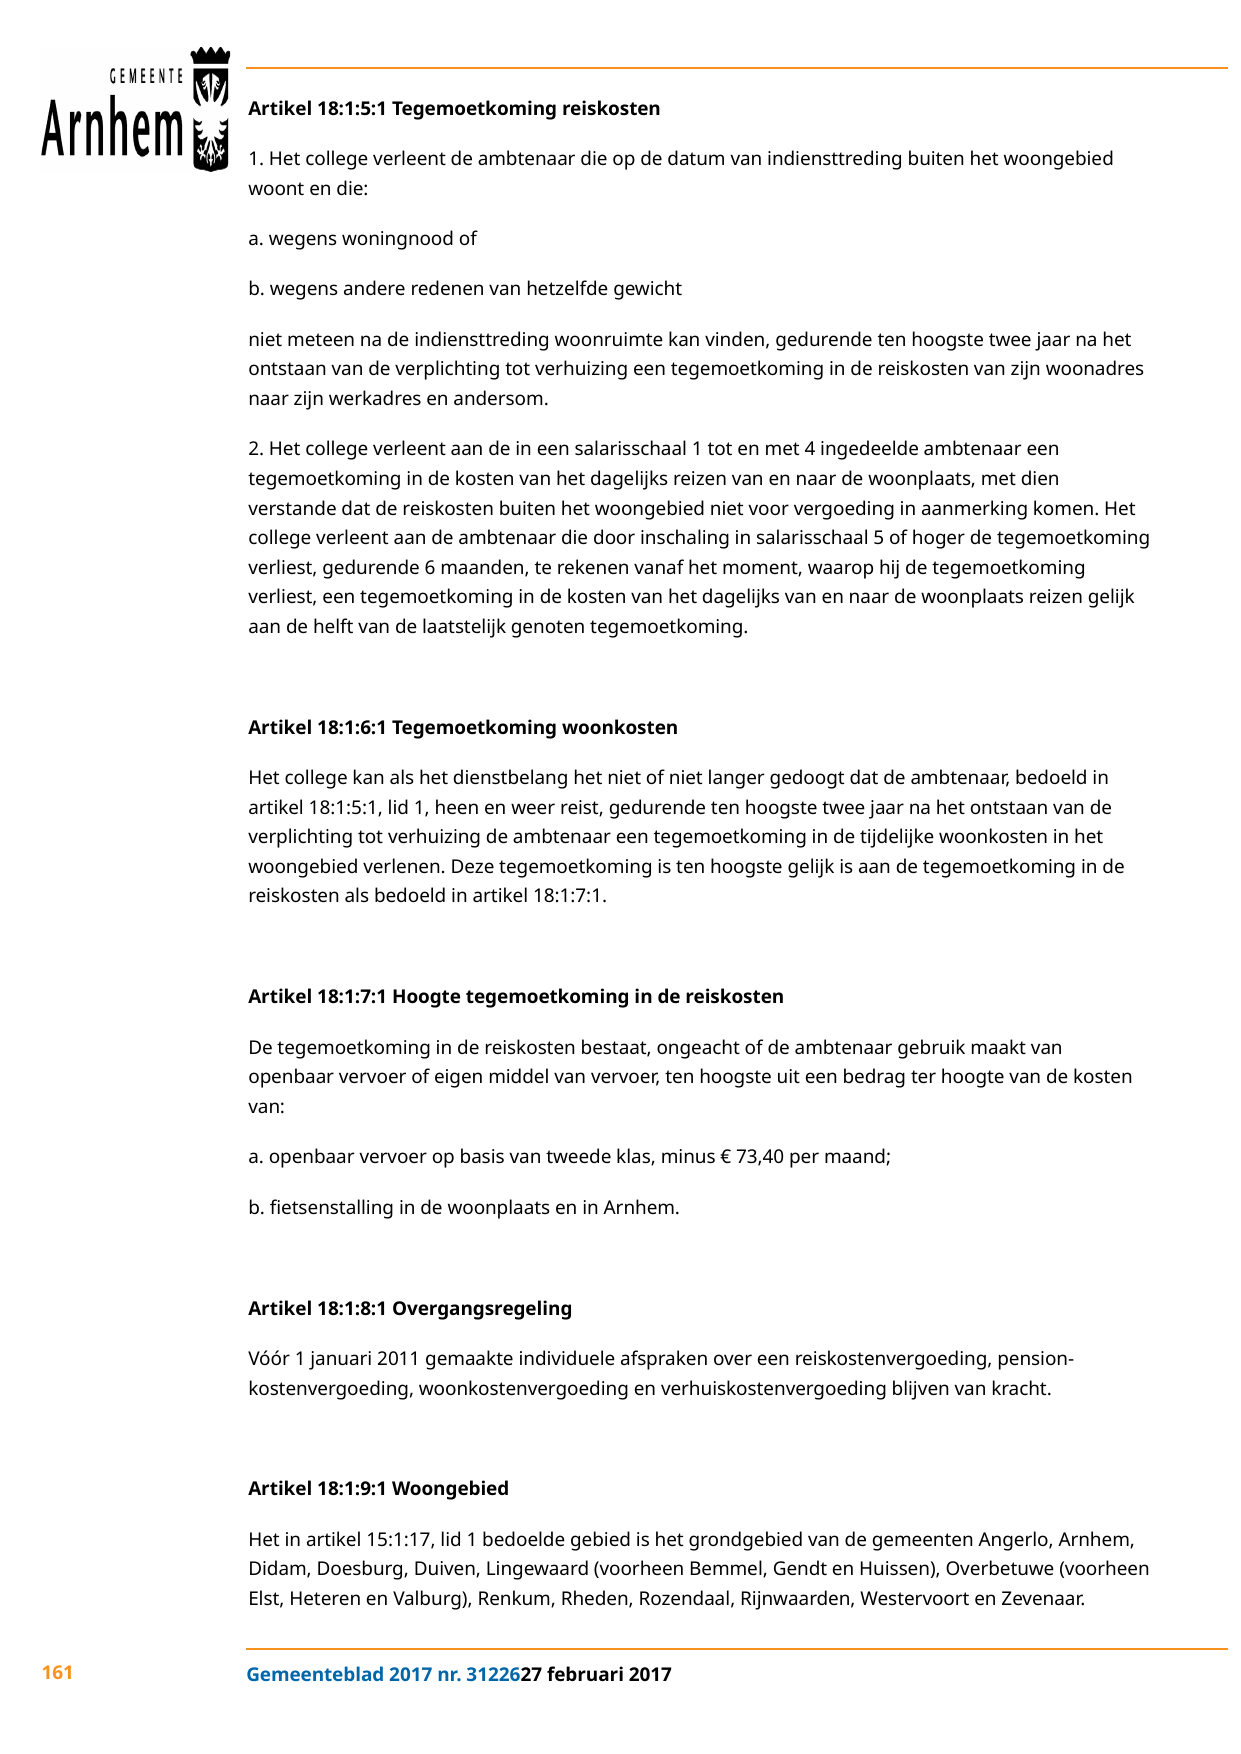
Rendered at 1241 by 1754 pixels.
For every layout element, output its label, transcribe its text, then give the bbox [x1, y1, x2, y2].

text 2. Het college verleent aan de in een salarisschaal 1 tot en met 4 ingedeelde ambtenaar een tegemoetkoming in de kosten van het dagelijks reizen van en naar de woonplaats, met dien verstande dat de reiskosten buiten het woongebied niet voor vergoeding in aanmerking komen. Het college verleent aan de ambtenaar die door inschaling in salarisschaal 5 of hoger de tegemoetkoming verliest, gedurende 6 maanden, te rekenen vanaf het moment, waarop hij de tegemoetkoming verliest, een tegemoetkoming in de kosten van het dagelijks van en naar de woonplaats reizen gelijk aan de helft van de laatstelijk genoten tegemoetkoming. [248, 436, 1152, 639]
text b. fietsenstalling in de woonplaats en in Arnhem. [248, 1194, 1152, 1220]
text Het in artikel 15:1:17, lid 1 bedoelde gebied is het grondgebied van de gemeenten Angerlo, Arnhem, Didam, Doesburg, Duiven, Lingewaard (voorheen Bemmel, Gendt en Huissen), Overbetuwe (voorheen Elst, Heteren en Valburg), Renkum, Rheden, Rozendaal, Rijnwaarden, Westervoort en Zevenaar. [248, 1526, 1152, 1611]
text Artikel 18:1:5:1 Tegemoetkoming reiskosten [248, 95, 1152, 121]
text Artikel 18:1:9:1 Woongebied [248, 1476, 1152, 1501]
text Artikel 18:1:6:1 Tegemoetkoming woonkosten [248, 714, 1152, 740]
text a. openbaar vervoer op basis van tweede klas, minus € 73,40 per maand; [248, 1143, 1152, 1169]
text a. wegens woningnood of [248, 225, 1152, 251]
text De tegemoetkoming in de reiskosten bestaat, ongeacht of de ambtenaar gebruik maakt van openbaar vervoer of eigen middel van vervoer, ten hoogste uit een bedrag ter hoogte van de kosten van: [248, 1034, 1152, 1119]
picture [41, 47, 231, 172]
text Vóór 1 januari 2011 gemaakte individuele afspraken over een reiskostenvergoeding, pension-kostenvergoeding, woonkostenvergoeding en verhuiskostenvergoeding blijven van kracht. [248, 1345, 1152, 1401]
text 1. Het college verleent de ambtenaar die op de datum van indiensttreding buiten het woongebied woont en die: [248, 145, 1152, 201]
text Het college kan als het dienstbelang het niet of niet langer gedoogt dat de ambtenaar, bedoeld in artikel 18:1:5:1, lid 1, heen en weer reist, gedurende ten hoogste twee jaar na het ontstaan van de verplichting tot verhuizing de ambtenaar een tegemoetkoming in de tijdelijke woonkosten in het woongebied verlenen. Deze tegemoetkoming is ten hoogste gelijk is aan de tegemoetkoming in de reiskosten als bedoeld in artikel 18:1:7:1. [248, 764, 1152, 908]
text niet meteen na de indiensttreding woonruimte kan vinden, gedurende ten hoogste twee jaar na het ontstaan van de verplichting tot verhuizing een tegemoetkoming in de reiskosten van zijn woonadres naar zijn werkadres en andersom. [248, 326, 1152, 411]
text Artikel 18:1:7:1 Hoogte tegemoetkoming in de reiskosten [248, 983, 1152, 1009]
text Artikel 18:1:8:1 Overgangsregeling [248, 1295, 1152, 1321]
text b. wegens andere redenen van hetzelfde gewicht [248, 276, 1152, 301]
